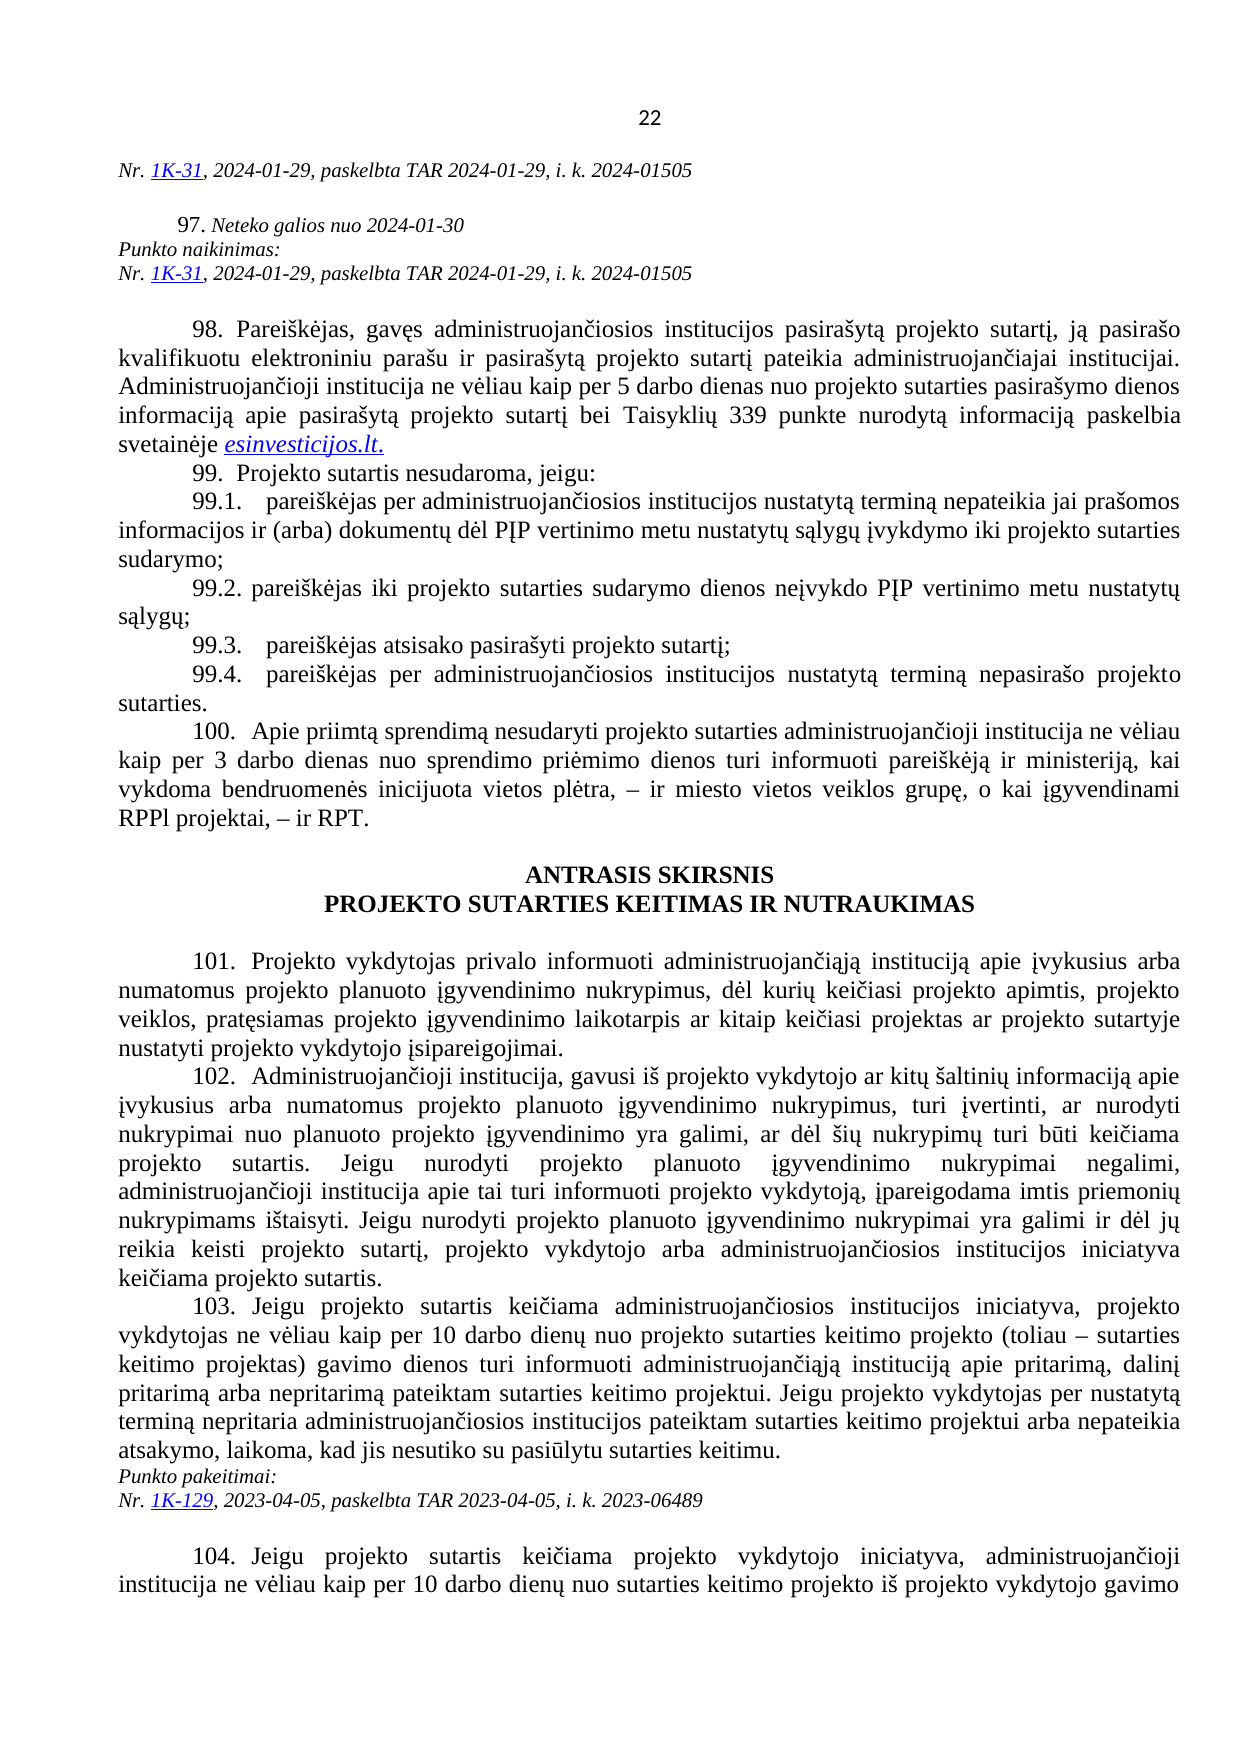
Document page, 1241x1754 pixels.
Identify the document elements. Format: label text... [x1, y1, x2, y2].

text 100. Apie priimtą sprendimą nesudaryti projekto sutarties administruojančioji institucija ne vėliau kaip per 3 darbo dienas nuo sprendimo priėmimo dienos turi informuoti pareiškėją ir ministeriją, kai vykdoma bendruomenės inicijuota vietos plėtra, – ir miesto vietos veiklos grupę, o kai įgyvendinami RPPl projektai, – ir RPT. [118, 716, 1181, 831]
text 104. Jeigu projekto sutartis keičiama projekto vykdytojo iniciatyva, administruojančioji institucija ne vėliau kaip per 10 darbo dienų nuo sutarties keitimo projekto iš projekto vykdytojo gavimo [118, 1541, 1181, 1598]
text 99.4. pareiškėjas per administruojančiosios institucijos nustatytą terminą nepasirašo projekto sutarties. [118, 659, 1181, 716]
text Punkto pakeitimai: [118, 1464, 1181, 1488]
text 103. Jeigu projekto sutartis keičiama administruojančiosios institucijos iniciatyva, projekto vykdytojas ne vėliau kaip per 10 darbo dienų nuo projekto sutarties keitimo projekto (toliau – sutarties keitimo projektas) gavimo dienos turi informuoti administruojančiąją instituciją apie pritarimą, dalinį pritarimą arba nepritarimą pateiktam sutarties keitimo projektui. Jeigu projekto vykdytojas per nustatytą terminą nepritaria administruojančiosios institucijos pateiktam sutarties keitimo projektui arba nepateikia atsakymo, laikoma, kad jis nesutiko su pasiūlytu sutarties keitimu. [118, 1291, 1181, 1464]
text 99.2. pareiškėjas iki projekto sutarties sudarymo dienos neįvykdo PĮP vertinimo metu nustatytų sąlygų; [118, 573, 1181, 630]
text 97. Neteko galios nuo 2024-01-30 [118, 211, 1181, 237]
text 99.1. pareiškėjas per administruojančiosios institucijos nustatytą terminą nepateikia jai prašomos informacijos ir (arba) dokumentų dėl PĮP vertinimo metu nustatytų sąlygų įvykdymo iki projekto sutarties sudarymo; [118, 486, 1181, 573]
text Nr. 1K-31, 2024-01-29, paskelbta TAR 2024-01-29, i. k. 2024-01505 [118, 158, 1181, 182]
subtitle ANTRASIS SKIRSNIS [118, 860, 1181, 889]
text Nr. 1K-129, 2023-04-05, paskelbta TAR 2023-04-05, i. k. 2023-06489 [118, 1488, 1181, 1512]
text 102. Administruojančioji institucija, gavusi iš projekto vykdytojo ar kitų šaltinių informaciją apie įvykusius arba numatomus projekto planuoto įgyvendinimo nukrypimus, turi įvertinti, ar nurodyti nukrypimai nuo planuoto projekto įgyvendinimo yra galimi, ar dėl šių nukrypimų turi būti keičiama projekto sutartis. Jeigu nurodyti projekto planuoto įgyvendinimo nukrypimai negalimi, administruojančioji institucija apie tai turi informuoti projekto vykdytoją, įpareigodama imtis priemonių nukrypimams ištaisyti. Jeigu nurodyti projekto planuoto įgyvendinimo nukrypimai yra galimi ir dėl jų reikia keisti projekto sutartį, projekto vykdytojo arba administruojančiosios institucijos iniciatyva keičiama projekto sutartis. [118, 1061, 1181, 1291]
text 98. Pareiškėjas, gavęs administruojančiosios institucijos pasirašytą projekto sutartį, ją pasirašo kvalifikuotu elektroniniu parašu ir pasirašytą projekto sutartį pateikia administruojančiajai institucijai. Administruojančioji institucija ne vėliau kaip per 5 darbo dienas nuo projekto sutarties pasirašymo dienos informaciją apie pasirašytą projekto sutartį bei Taisyklių 339 punkte nurodytą informaciją paskelbia svetainėje esinvesticijos.lt. [118, 314, 1181, 458]
text 99. Projekto sutartis nesudaroma, jeigu: [118, 458, 1181, 486]
text Nr. 1K-31, 2024-01-29, paskelbta TAR 2024-01-29, i. k. 2024-01505 [118, 261, 1181, 285]
subtitle PROJEKTO SUTARTIES KEITIMAS IR NUTRAUKIMAS [118, 889, 1181, 918]
text 99.3. pareiškėjas atsisako pasirašyti projekto sutartį; [192, 630, 1181, 659]
text Punkto naikinimas: [118, 237, 1181, 261]
text 101. Projekto vykdytojas privalo informuoti administruojančiąją instituciją apie įvykusius arba numatomus projekto planuoto įgyvendinimo nukrypimus, dėl kurių keičiasi projekto apimtis, projekto veiklos, pratęsiamas projekto įgyvendinimo laikotarpis ar kitaip keičiasi projektas ar projekto sutartyje nustatyti projekto vykdytojo įsipareigojimai. [118, 946, 1181, 1061]
